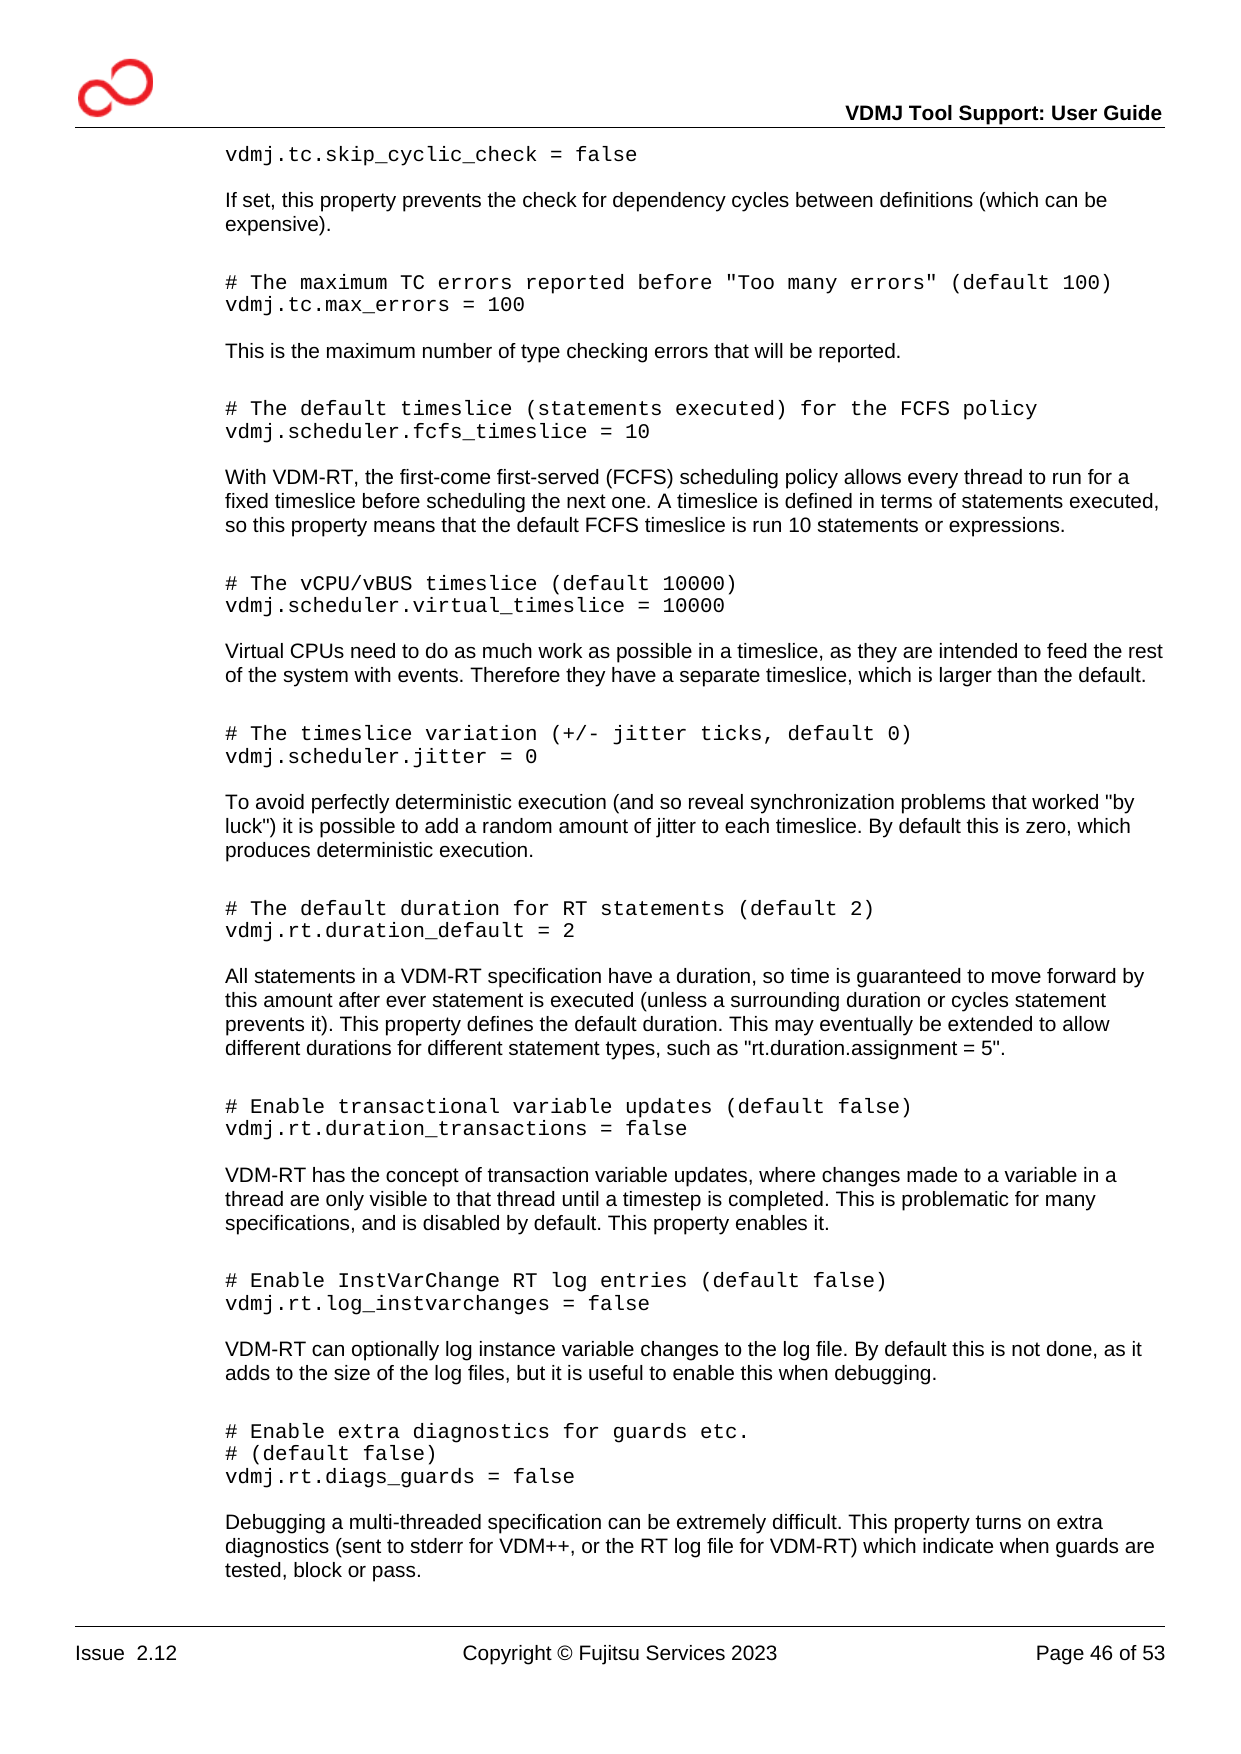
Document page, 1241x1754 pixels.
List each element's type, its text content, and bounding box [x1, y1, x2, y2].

text vdmj.rt.diags_guards = false [225, 1465, 1165, 1488]
text # The default duration for RT statements (default 2) [225, 897, 1165, 919]
text # The vCPU/vBUS timeslice (default 10000) [225, 572, 1165, 595]
text VDM-RT can optionally log instance variable changes to the log file. By default this is not done, as it adds to the size of the log files, but it is useful to enable this when debugging. [225, 1337, 1165, 1385]
text vdmj.scheduler.virtual_timeslice = 10000 [225, 595, 1165, 617]
text # The timeslice variation (+/- jitter ticks, default 0) [225, 723, 1165, 745]
text # Enable extra diagnostics for guards etc. [225, 1420, 1165, 1443]
text vdmj.rt.duration_default = 2 [225, 919, 1165, 942]
text To avoid perfectly deterministic execution (and so reveal synchronization problems that worked "by luck") it is possible to add a random amount of jitter to each timeslice. By default this is zero, which produces deterministic execution. [225, 790, 1165, 862]
text # Enable transactional variable updates (default false) [225, 1095, 1165, 1118]
text vdmj.scheduler.jitter = 0 [225, 745, 1165, 768]
text # Enable InstVarChange RT log entries (default false) [225, 1270, 1165, 1292]
text This is the maximum number of type checking errors that will be reported. [225, 339, 1165, 363]
text vdmj.tc.max_errors = 100 [225, 294, 1165, 316]
text vdmj.rt.duration_transactions = false [225, 1118, 1165, 1140]
text vdmj.tc.skip_cyclic_check = false [225, 143, 1165, 166]
text # The maximum TC errors reported before "Too many errors" (default 100) [225, 271, 1165, 294]
text With VDM-RT, the first-come first-served (FCFS) scheduling policy allows every thread to run for a fixed timeslice before scheduling the next one. A timeslice is defined in terms of statements executed, so this property means that the default FCFS timeslice is run 10 statements or expressions. [225, 465, 1165, 537]
text vdmj.scheduler.fcfs_timeslice = 10 [225, 420, 1165, 443]
text Virtual CPUs need to do as much work as possible in a timeslice, as they are intended to feed the rest of the system with events. Therefore they have a separate timeslice, which is larger than the default. [225, 640, 1165, 688]
text vdmj.rt.log_instvarchanges = false [225, 1292, 1165, 1315]
text # The default timeslice (statements executed) for the FCFS policy [225, 398, 1165, 420]
text # (default false) [225, 1443, 1165, 1465]
text Debugging a multi-threaded specification can be extremely difficult. This property turns on extra diagnostics (sent to stderr for VDM++, or the RT log file for VDM-RT) which indicate when guards are tested, block or pass. [225, 1510, 1165, 1582]
text If set, this property prevents the check for dependency cycles between definitions (which can be expensive). [225, 188, 1165, 236]
picture [78, 52, 153, 127]
text All statements in a VDM-RT specification have a duration, so time is guaranteed to move forward by this amount after ever statement is executed (unless a surrounding duration or cycles statement prevents it). This property defines the default duration. This may eventually be extended to allow different durations for different statement types, such as "rt.duration.assignment = 5". [225, 964, 1165, 1060]
text VDM-RT has the concept of transaction variable updates, where changes made to a variable in a thread are only visible to that thread until a timestep is completed. This is problematic for many specifications, and is disabled by default. This property enables it. [225, 1163, 1165, 1235]
